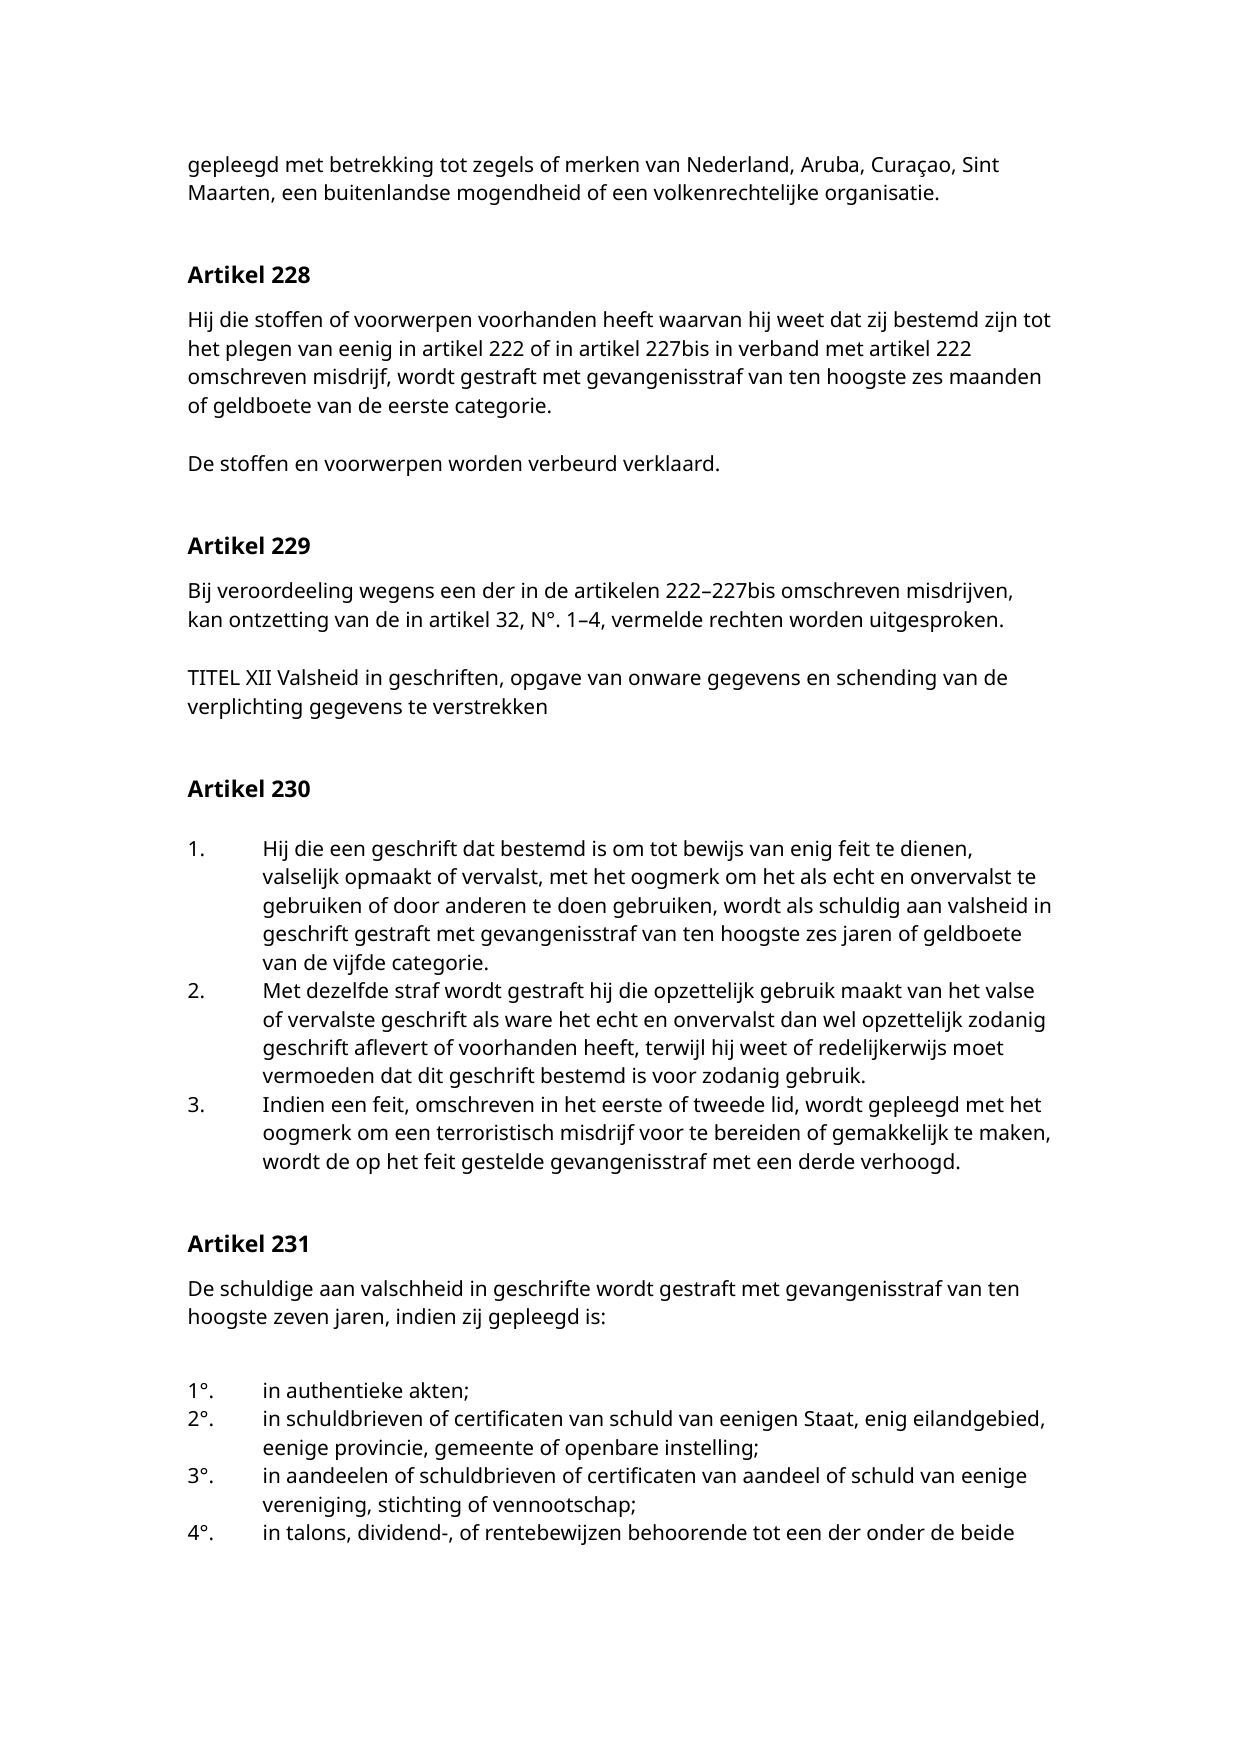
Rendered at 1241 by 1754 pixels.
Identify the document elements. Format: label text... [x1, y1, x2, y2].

list in talons, dividend-, of rentebewijzen behoorende tot een der onder de beide [187, 1518, 1053, 1547]
subtitle Artikel 231 [187, 1228, 1053, 1259]
subtitle TITEL XII Valsheid in geschriften, opgave van onware gegevens en schending van de verplichting gegevens te verstrekken [187, 663, 1053, 720]
text Hij die stoffen of voorwerpen voorhanden heeft waarvan hij weet dat zij bestemd zijn tot het plegen van eenig in artikel 222 of in artikel 227bis in verband met artikel 222 omschreven misdrijf, wordt gestraft met gevangenisstraf van ten hoogste zes maanden of geldboete van de eerste categorie. [187, 306, 1053, 419]
list in aandeelen of schuldbrieven of certificaten van aandeel of schuld van eenige vereniging, stichting of vennootschap; [187, 1461, 1053, 1518]
list Met dezelfde straf wordt gestraft hij die opzettelijk gebruik maakt van het valse of vervalste geschrift als ware het echt en onvervalst dan wel opzettelijk zodanig geschrift aflevert of voorhanden heeft, terwijl hij weet of redelijkerwijs moet vermoeden dat dit geschrift bestemd is voor zodanig gebruik. [187, 976, 1053, 1090]
subtitle Artikel 228 [187, 259, 1053, 291]
text gepleegd met betrekking tot zegels of merken van Nederland, Aruba, Curaçao, Sint Maarten, een buitenlandse mogendheid of een volkenrechtelijke organisatie. [187, 150, 1053, 207]
text De schuldige aan valschheid in geschrifte wordt gestraft met gevangenisstraf van ten hoogste zeven jaren, indien zij gepleegd is: [187, 1274, 1053, 1331]
list Hij die een geschrift dat bestemd is om tot bewijs van enig feit te dienen, valselijk opmaakt of vervalst, met het oogmerk om het als echt en onvervalst te gebruiken of door anderen te doen gebruiken, wordt als schuldig aan valsheid in geschrift gestraft met gevangenisstraf van ten hoogste zes jaren of geldboete van de vijfde categorie. [187, 834, 1053, 976]
list Indien een feit, omschreven in het eerste of tweede lid, wordt gepleegd met het oogmerk om een terroristisch misdrijf voor te bereiden of gemakkelijk te maken, wordt de op het feit gestelde gevangenisstraf met een derde verhoogd. [187, 1090, 1053, 1175]
list in authentieke akten; [187, 1376, 1053, 1404]
subtitle Artikel 230 [187, 773, 1053, 804]
text Bij veroordeeling wegens een der in de artikelen 222–227bis omschreven misdrijven, kan ontzetting van de in artikel 32, N°. 1–4, vermelde rechten worden uitgesproken. [187, 577, 1053, 633]
list in schuldbrieven of certificaten van schuld van eenigen Staat, enig eilandgebied, eenige provincie, gemeente of openbare instelling; [187, 1404, 1053, 1461]
subtitle Artikel 229 [187, 530, 1053, 562]
text De stoffen en voorwerpen worden verbeurd verklaard. [187, 449, 1053, 478]
